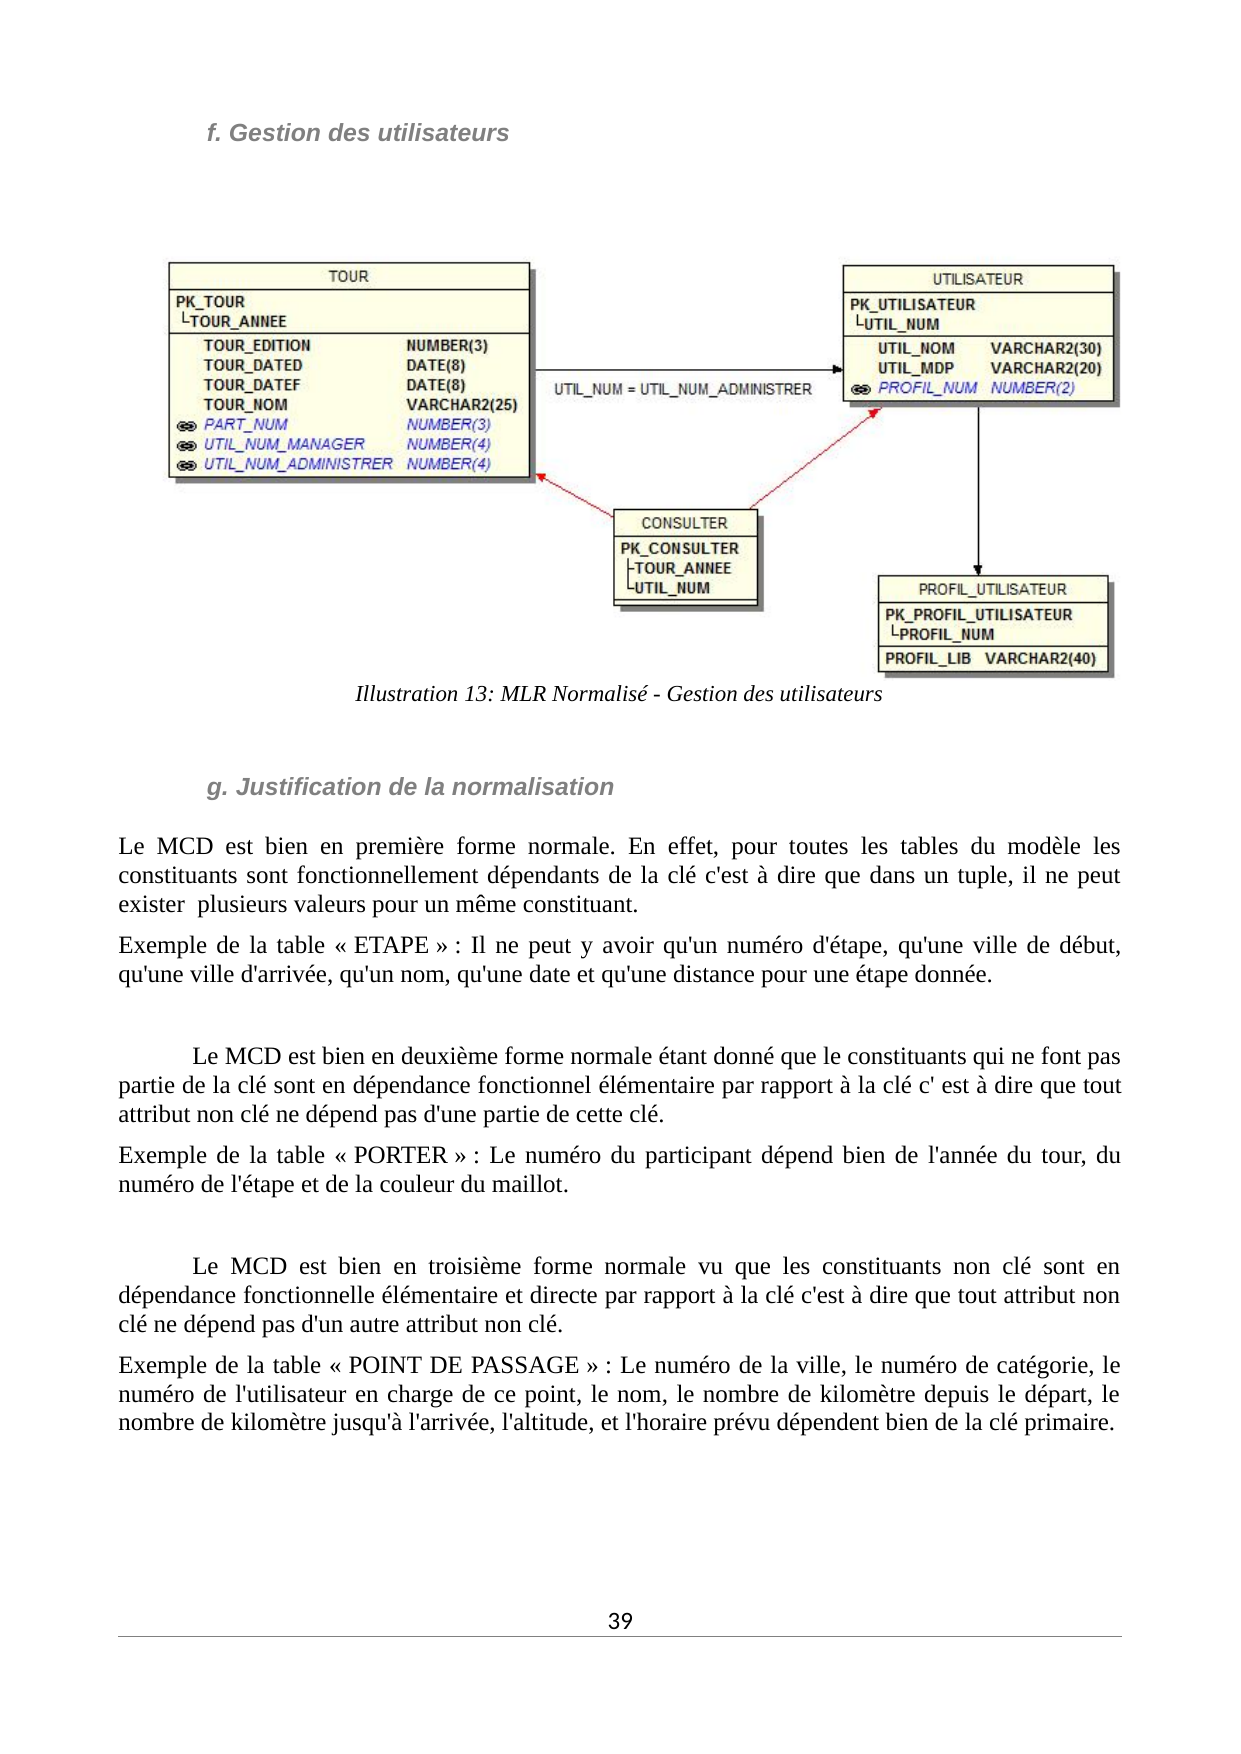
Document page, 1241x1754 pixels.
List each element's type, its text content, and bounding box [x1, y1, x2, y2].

text Exemple de la table « ETAPE » : Il ne peut y avoir qu'un numéro d'étape, qu'une ville de début, qu'une ville d'arrivée, qu'un nom, qu'une date et qu'une distance pour une étape donnée. [118, 930, 1122, 987]
text Exemple de la table « POINT DE PASSAGE » : Le numéro de la ville, le numéro de catégorie, le numéro de l'utilisateur en charge de ce point, le nom, le nombre de kilomètre depuis le départ, le nombre de kilomètre jusqu'à l'arrivée, l'altitude, et l'horaire prévu dépendent bien de la clé primaire. [118, 1350, 1122, 1436]
text Illustration 13: MLR Normalisé - Gestion des utilisateurs [118, 681, 1122, 706]
text Exemple de la table « PORTER » : Le numéro du participant dépend bien de l'année du tour, du numéro de l'étape et de la couleur du maillot. [118, 1140, 1122, 1197]
subtitle Gestion des utilisateurs [207, 118, 1122, 147]
text Le MCD est bien en deuxième forme normale étant donné que le constituants qui ne font pas partie de la clé sont en dépendance fonctionnel élémentaire par rapport à la clé c' est à dire que tout attribut non clé ne dépend pas d'une partie de cette clé. [118, 1041, 1122, 1127]
subtitle Justification de la normalisation [207, 772, 1122, 801]
text Le MCD est bien en première forme normale. En effet, pour toutes les tables du modèle les constituants sont fonctionnellement dépendants de la clé c'est à dire que dans un tuple, il ne peut exister plusieurs valeurs pour un même constituant. [118, 831, 1122, 917]
text Le MCD est bien en troisième forme normale vu que les constituants non clé sont en dépendance fonctionnelle élémentaire et directe par rapport à la clé c'est à dire que tout attribut non clé ne dépend pas d'un autre attribut non clé. [118, 1251, 1122, 1337]
picture [118, 189, 1123, 681]
